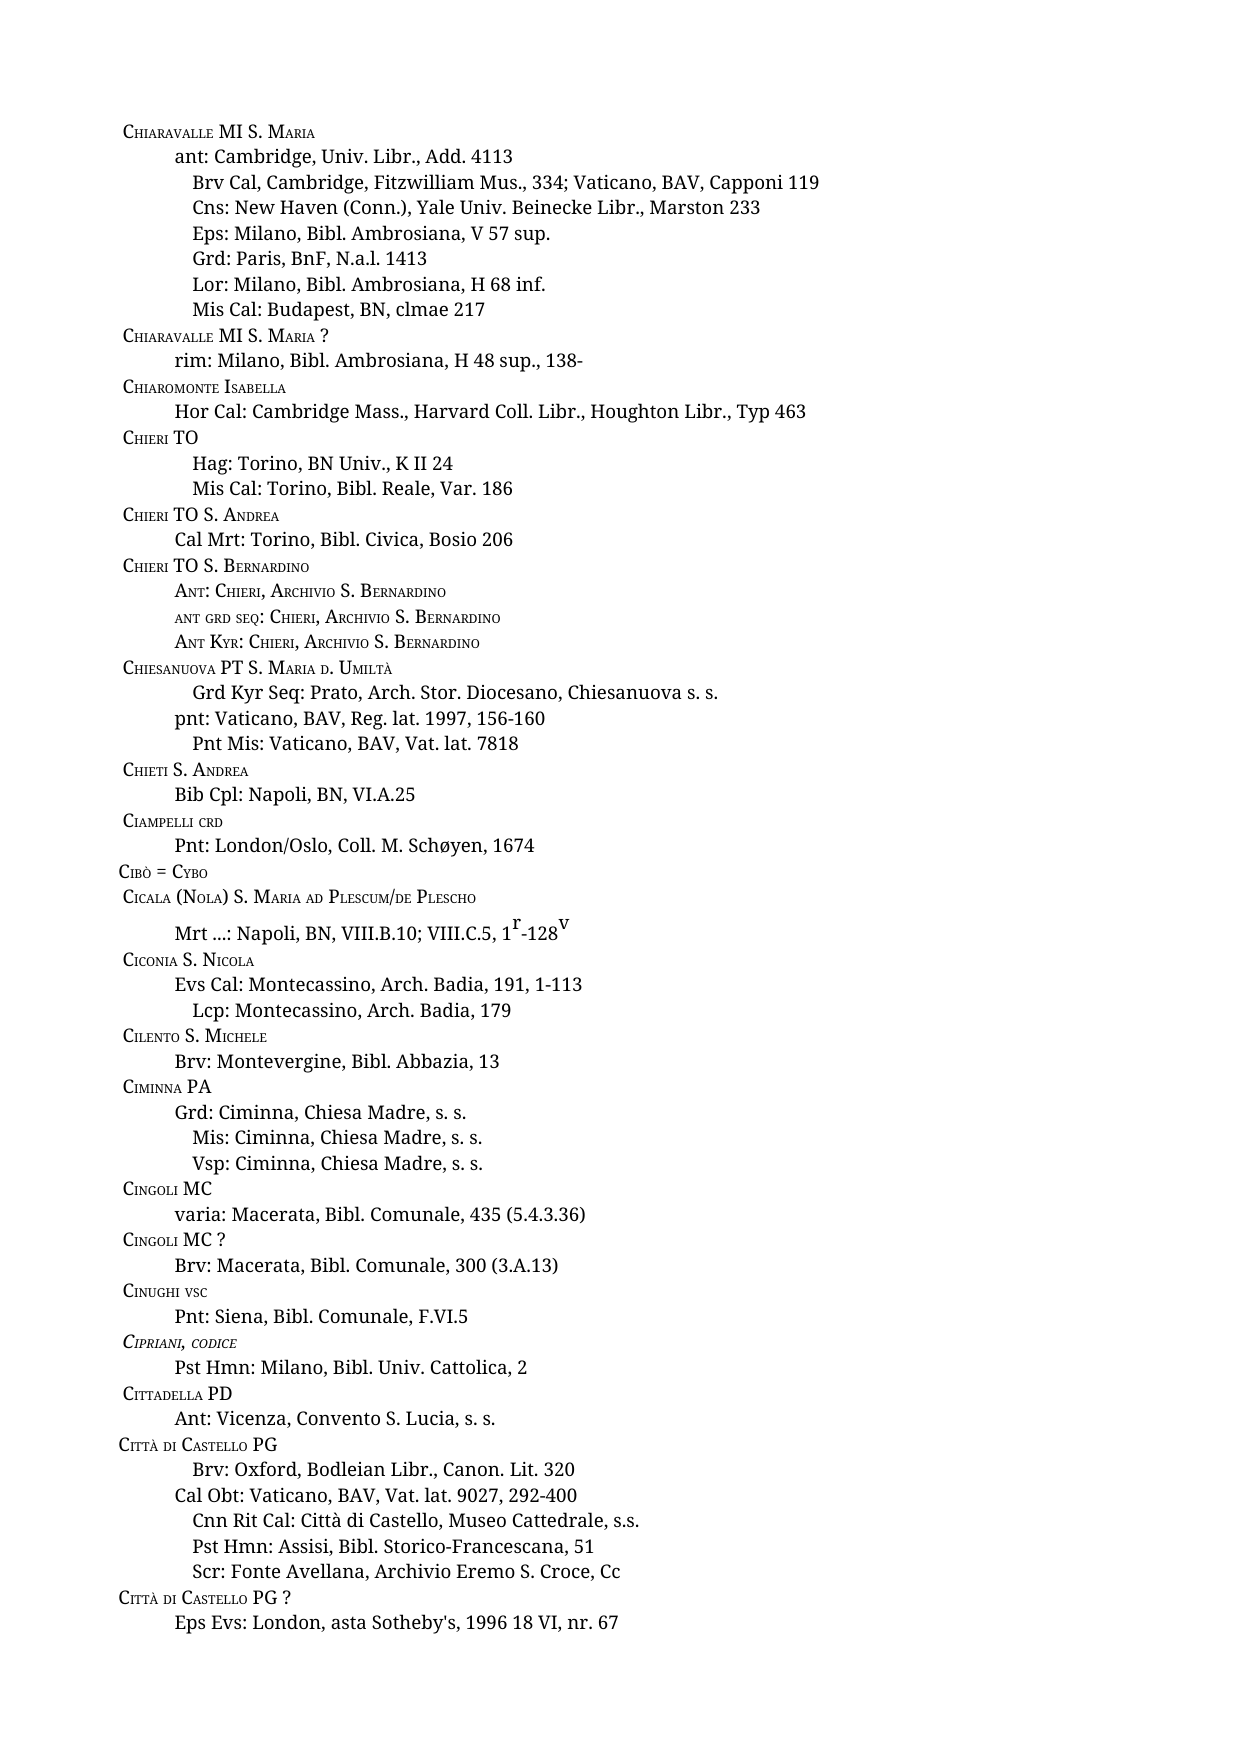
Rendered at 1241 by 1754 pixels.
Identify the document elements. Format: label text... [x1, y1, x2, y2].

text Cingoli MC [122, 1176, 1122, 1201]
text Bib Cpl: Napoli, BN, VI.A.25 [122, 782, 1122, 807]
text Cal Obt: Vaticano, BAV, Vat. lat. 9027, 292-400 [122, 1482, 1122, 1507]
text Chieti S. Andrea [122, 756, 1122, 782]
text Cicala (Nola) S. Maria ad Plescum/de Plescho [122, 884, 1122, 909]
text Città di Castello PG [118, 1431, 1122, 1456]
text Evs Cal: Montecassino, Arch. Badia, 191, 1-113 [122, 971, 1122, 997]
text Brv Cal, Cambridge, Fitzwilliam Mus., 334; Vaticano, BAV, Capponi 119 [118, 169, 1122, 195]
text Chieri TO [122, 424, 1122, 450]
text Lor: Milano, Bibl. Ambrosiana, H 68 inf. [118, 271, 1122, 297]
text Vsp: Ciminna, Chiesa Madre, s. s. [118, 1150, 1122, 1176]
text Pst Hmn: Milano, Bibl. Univ. Cattolica, 2 [122, 1354, 1122, 1380]
text Ant: Chieri, Archivio S. Bernardino [122, 577, 1122, 603]
text Brv: Oxford, Bodleian Libr., Canon. Lit. 320 [118, 1456, 1122, 1482]
text Mis: Ciminna, Chiesa Madre, s. s. [118, 1124, 1122, 1150]
text Cibò = Cybo [118, 858, 1122, 884]
text rim: Milano, Bibl. Ambrosiana, H 48 sup., 138- [122, 348, 1122, 373]
text Chieri TO S. Andrea [122, 501, 1122, 526]
text ant grd seq: Chieri, Archivio S. Bernardino [122, 603, 1122, 628]
text varia: Macerata, Bibl. Comunale, 435 (5.4.3.36) [122, 1201, 1122, 1227]
text Cal Mrt: Torino, Bibl. Civica, Bosio 206 [122, 526, 1122, 552]
text Eps Evs: London, asta Sotheby's, 1996 18 VI, nr. 67 [122, 1609, 1122, 1635]
text Ant Kyr: Chieri, Archivio S. Bernardino [122, 628, 1122, 654]
text Cns: New Haven (Conn.), Yale Univ. Beinecke Libr., Marston 233 [118, 195, 1122, 220]
text Ciampelli crd [122, 807, 1122, 833]
text ant: Cambridge, Univ. Libr., Add. 4113 [122, 144, 1122, 169]
text Brv: Montevergine, Bibl. Abbazia, 13 [122, 1048, 1122, 1073]
text Chieri TO S. Bernardino [122, 552, 1122, 577]
text Scr: Fonte Avellana, Archivio Eremo S. Croce, Cc [118, 1558, 1122, 1584]
text Hor Cal: Cambridge Mass., Harvard Coll. Libr., Houghton Libr., Typ 463 [122, 399, 1122, 424]
subtitle Cipriani, codice [122, 1329, 1122, 1354]
text Chiaravalle MI S. Maria [122, 118, 1122, 144]
text Mis Cal: Torino, Bibl. Reale, Var. 186 [118, 475, 1122, 501]
text Pnt Mis: Vaticano, BAV, Vat. lat. 7818 [118, 731, 1122, 756]
text Hag: Torino, BN Univ., K II 24 [118, 450, 1122, 475]
text Lcp: Montecassino, Arch. Badia, 179 [118, 997, 1122, 1022]
text Chiesanuova PT S. Maria d. Umiltà [122, 654, 1122, 679]
text Pnt: Siena, Bibl. Comunale, F.VI.5 [122, 1303, 1122, 1329]
text Chiaromonte Isabella [122, 373, 1122, 399]
text Cittadella PD [122, 1380, 1122, 1405]
text Brv: Macerata, Bibl. Comunale, 300 (3.A.13) [122, 1252, 1122, 1278]
text Cnn Rit Cal: Città di Castello, Museo Cattedrale, s.s. [118, 1507, 1122, 1533]
text Cingoli MC ? [122, 1227, 1122, 1252]
text Ant: Vicenza, Convento S. Lucia, s. s. [122, 1405, 1122, 1431]
text Mrt ...: Napoli, BN, VIII.B.10; VIII.C.5, 1r-128v [122, 909, 1122, 946]
text Ciconia S. Nicola [122, 946, 1122, 971]
text Cinughi vsc [122, 1278, 1122, 1303]
text Pst Hmn: Assisi, Bibl. Storico-Francescana, 51 [118, 1533, 1122, 1558]
text pnt: Vaticano, BAV, Reg. lat. 1997, 156-160 [122, 705, 1122, 731]
text Città di Castello PG ? [118, 1584, 1122, 1609]
text Grd: Paris, BnF, N.a.l. 1413 [118, 246, 1122, 271]
text Grd Kyr Seq: Prato, Arch. Stor. Diocesano, Chiesanuova s. s. [118, 679, 1122, 705]
text Mis Cal: Budapest, BN, clmae 217 [118, 297, 1122, 322]
text Pnt: London/Oslo, Coll. M. Schøyen, 1674 [122, 833, 1122, 858]
text Eps: Milano, Bibl. Ambrosiana, V 57 sup. [118, 220, 1122, 246]
text Chiaravalle MI S. Maria ? [122, 322, 1122, 348]
text Cilento S. Michele [122, 1022, 1122, 1048]
text Grd: Ciminna, Chiesa Madre, s. s. [122, 1099, 1122, 1124]
text Ciminna PA [122, 1073, 1122, 1099]
